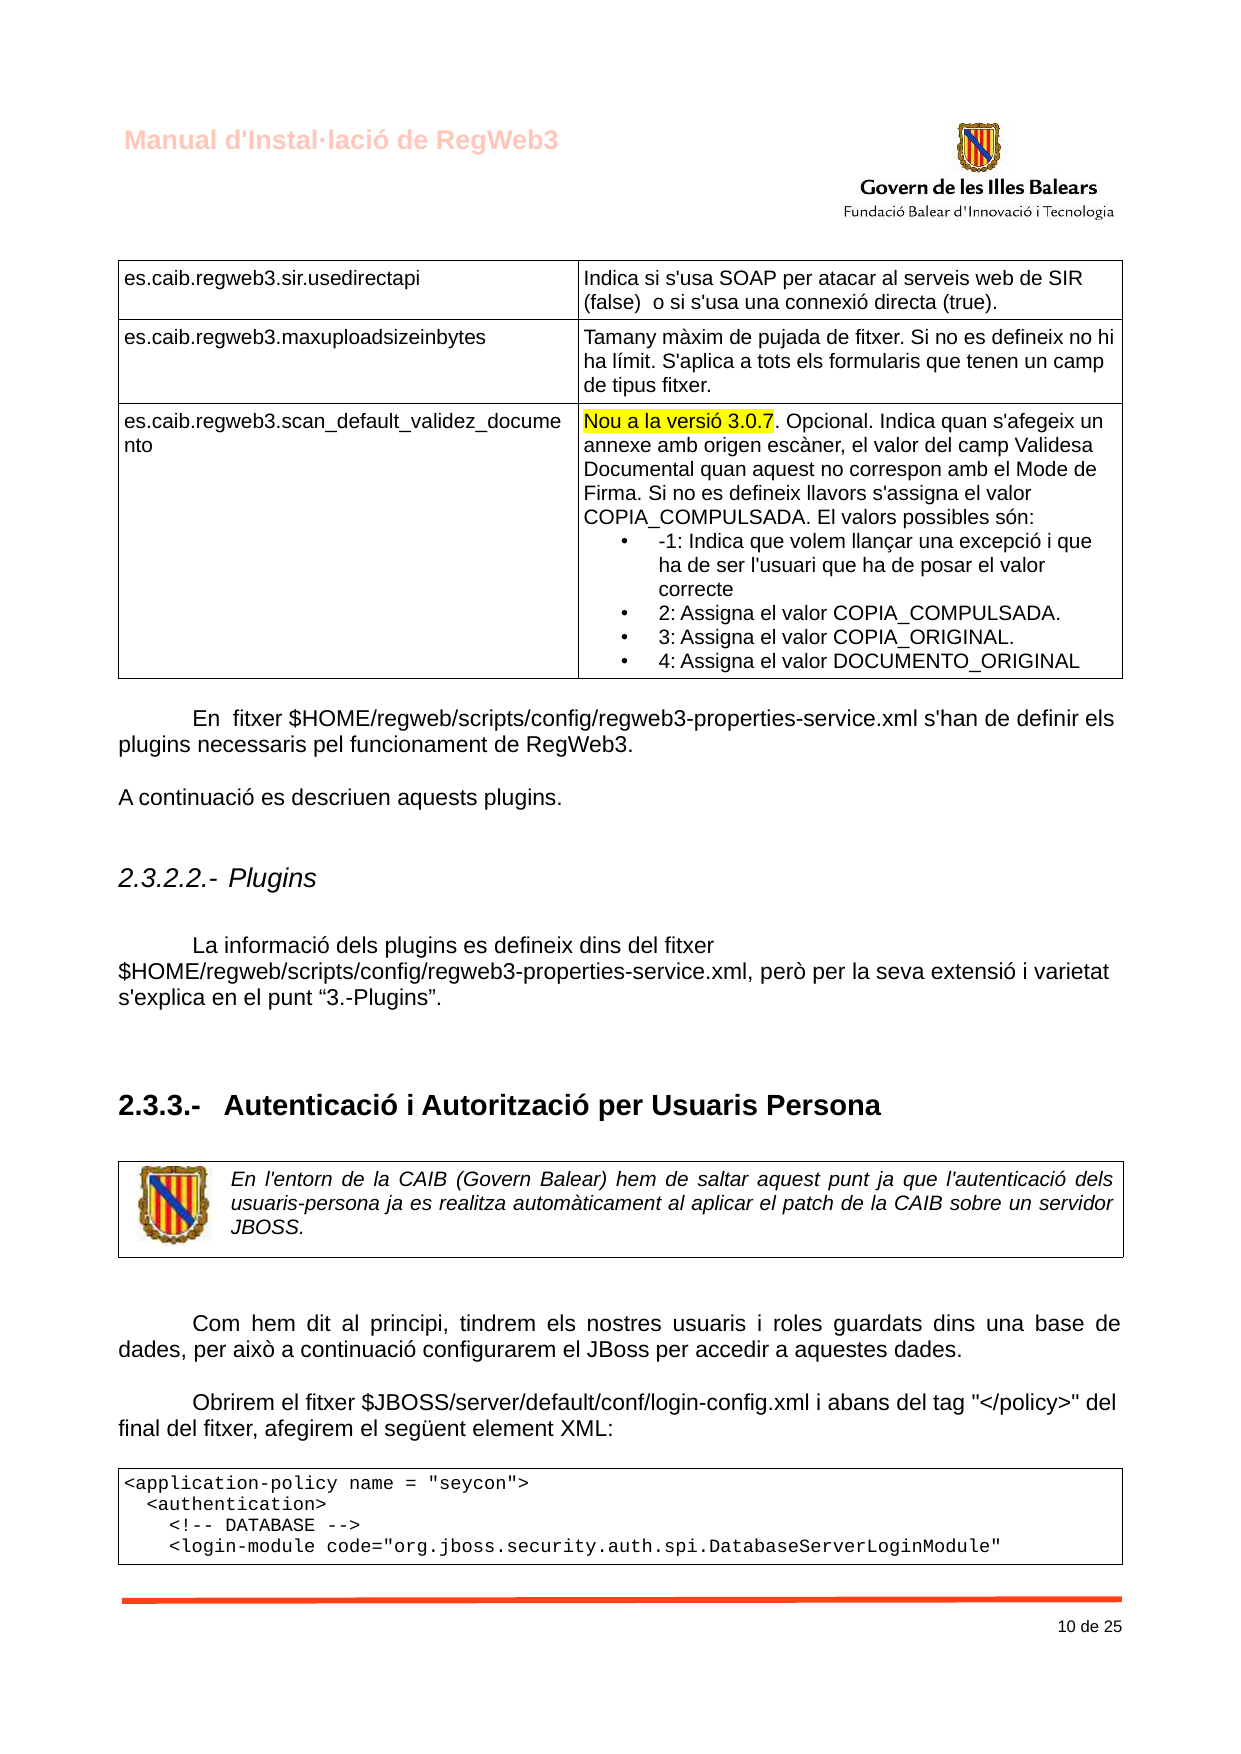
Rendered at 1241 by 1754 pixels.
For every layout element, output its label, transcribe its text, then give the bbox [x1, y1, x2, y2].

picture [840, 123, 1117, 220]
table_cell Indica si s'usa SOAP per atacar al serveis web de SIR (false) o si s'usa una connexió directa (true). [579, 261, 1122, 319]
text En fitxer $HOME/regweb/scripts/config/regweb3-properties-service.xml s'han de definir els plugins necessaris pel funcionament de RegWeb3. [118, 705, 1122, 757]
table_cell Tamany màxim de pujada de fitxer. Si no es defineix no hi ha límit. S'aplica a tots els formularis que tenen un camp de tipus fitxer. [579, 320, 1122, 403]
picture [134, 1166, 214, 1246]
table_header En l'entorn de la CAIB (Govern Balear) hem de saltar aquest punt ja que l'autenticació dels usuaris-persona ja es realitza automàticament al aplicar el patch de la CAIB sobre un servidor JBOSS. [225, 1162, 1123, 1257]
table_cell es.caib.regweb3.scan_default_validez_documento [119, 404, 578, 678]
text Obrirem el fitxer $JBOSS/server/default/conf/login-config.xml i abans del tag "</policy>" del final del fitxer, afegirem el següent element XML: [118, 1389, 1122, 1441]
table_header <application-policy name = "seycon"> <authentication> <!-- DATABASE --> <login-module code="org.jboss.security.auth.spi.DatabaseServerLoginModule" [119, 1469, 1122, 1564]
subtitle Autenticació i Autorització per Usuaris Persona [118, 1088, 1122, 1122]
table_cell Nou a la versió 3.0.7. Opcional. Indica quan s'afegeix un annexe amb origen escàner, el valor del camp Validesa Documental quan aquest no correspon amb el Mode de Firma. Si no es defineix llavors s'assigna el valor COPIA_COMPULSADA. El valors possibles són: -1: Indica que volem llançar una excepció i que ha de ser l'usuari que ha de posar el valor correcte 2: Assigna el valor COPIA_COMPULSADA. 3: Assigna el valor COPIA_ORIGINAL. 4: Assigna el valor DOCUMENTO_ORIGINAL [579, 404, 1122, 678]
text Com hem dit al principi, tindrem els nostres usuaris i roles guardats dins una base de dades, per això a continuació configurarem el JBoss per accedir a aquestes dades. [118, 1309, 1122, 1362]
table_cell es.caib.regweb3.maxuploadsizeinbytes [119, 320, 578, 403]
text A continuació es descriuen aquests plugins. [118, 784, 1122, 810]
table_cell es.caib.regweb3.sir.usedirectapi [119, 261, 578, 319]
text La informació dels plugins es defineix dins del fitxer $HOME/regweb/scripts/config/regweb3-properties-service.xml, però per la seva extensió i varietat s'explica en el punt “3.-Plugins”. [118, 932, 1122, 1011]
subtitle Plugins [118, 862, 1122, 893]
table_header [119, 1162, 225, 1257]
